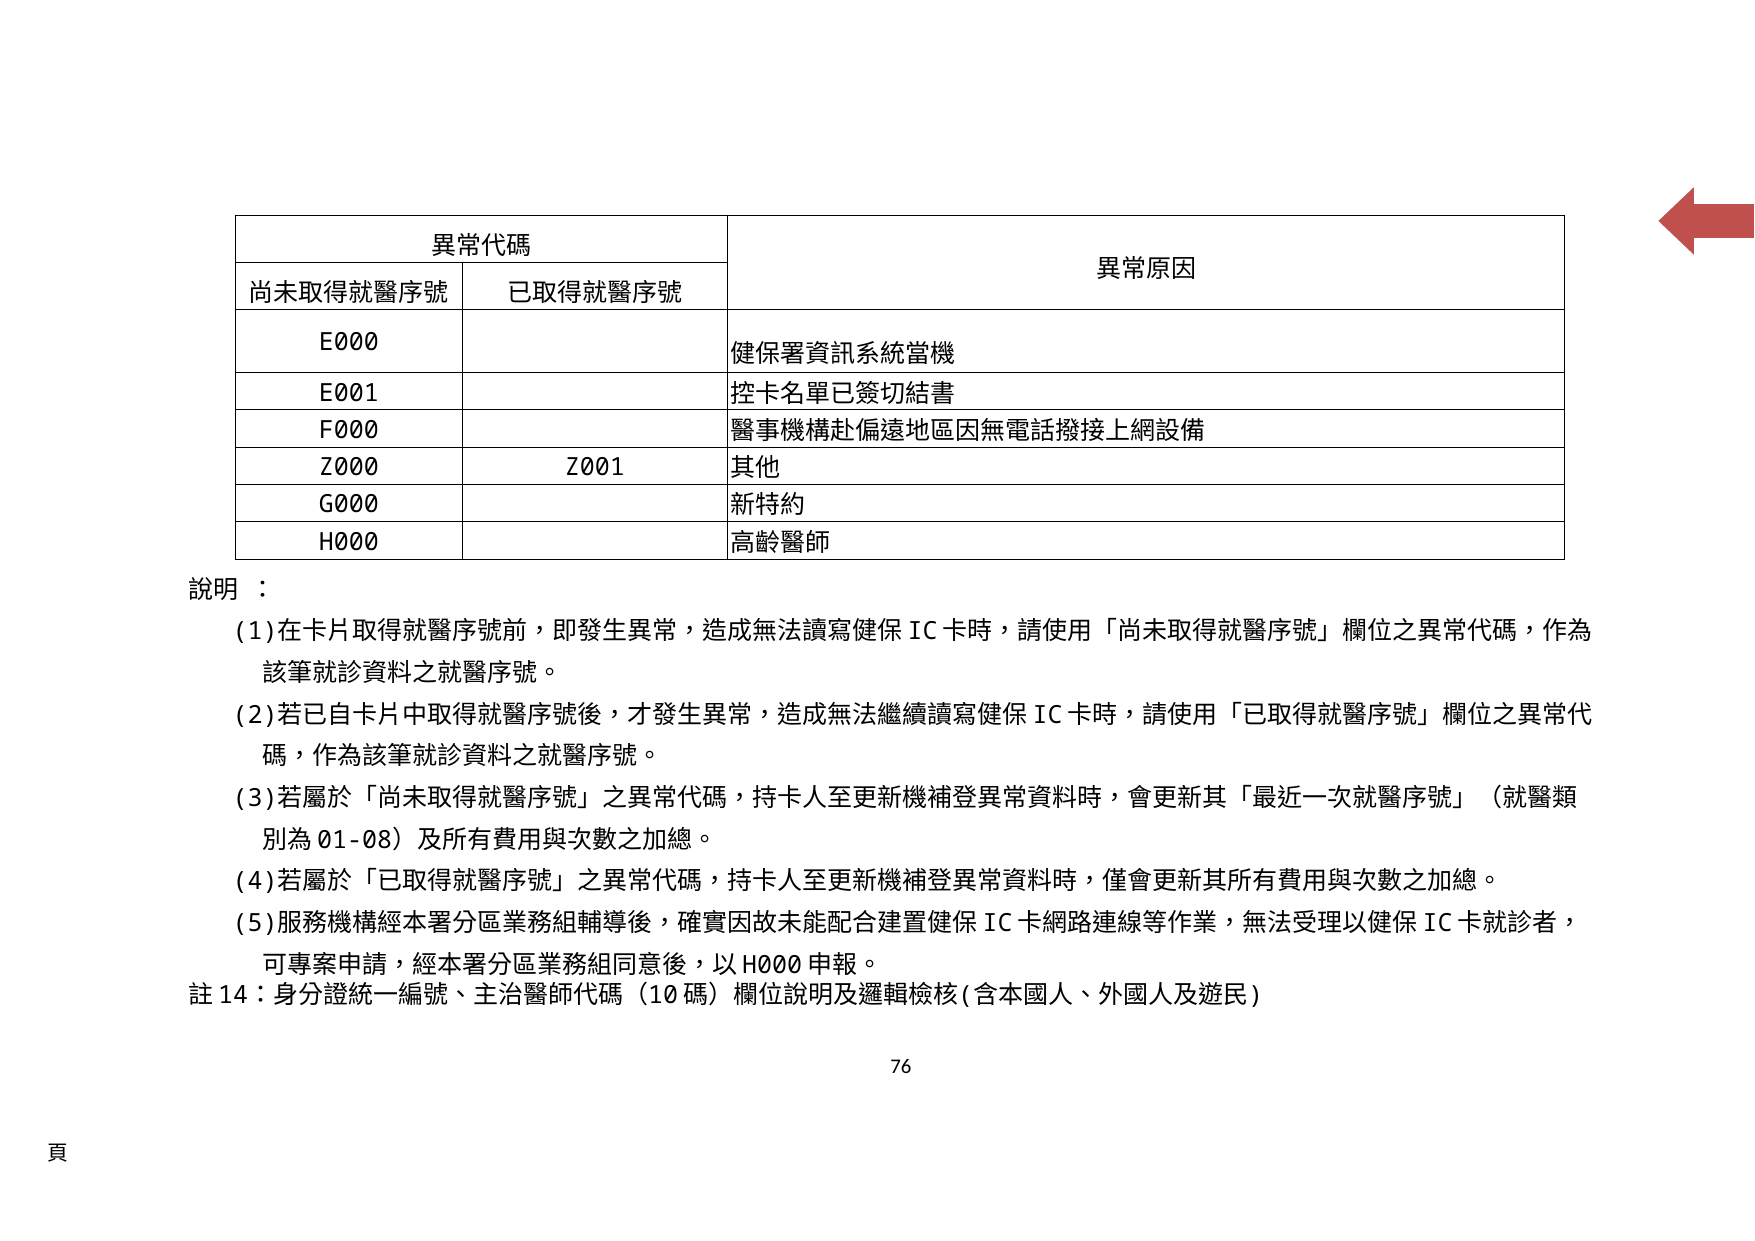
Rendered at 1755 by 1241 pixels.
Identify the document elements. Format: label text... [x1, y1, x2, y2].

table_cell 控卡名單已簽切結書 [728, 373, 1564, 409]
table_cell Z001 [463, 448, 727, 484]
table_cell [463, 310, 727, 372]
table_cell E001 [236, 373, 462, 409]
table_cell H000 [236, 522, 462, 558]
table_cell Z000 [236, 448, 462, 484]
table_cell G000 [236, 485, 462, 521]
table_cell 說明 ： (1)在卡片取得就醫序號前，即發生異常，造成無法讀寫健保IC卡時，請使用「尚未取得就醫序號」欄位之異常代碼，作為該筆就診資料之就醫序號。 (2)若已自卡片中取得就醫序號後，才發生異常，造成無法繼續讀寫健保IC卡時，請使用「已取得就醫序號」欄位之異常代碼，作為該筆就診資料之就醫序號。 (3)若屬於「尚未取得就醫序號」之異常代碼，持卡人至更新機補登異常資料時，會更新其「最近一次就醫序號」（就醫類別為01-08）及所有費用與次數之加總。 (4)若屬於「已取得就醫序號」之異常代碼，持卡人至更新機補登異常資料時，僅會更新其所有費用與次數之加總。 (5)服務機構經本署分區業務組輔導後，確實因故未能配合建置健保IC卡網路連線等作業，無法受理以健保IC卡就診者，可專案申請，經本署分區業務組同意後，以H000申報。 註14：身分證統一編號、主治醫師代碼（10碼）欄位說明及邏輯檢核(含本國人、外國人及遊民) [177, 215, 1609, 1009]
table_cell 健保署資訊系統當機 [728, 310, 1564, 372]
table_cell 其他 [728, 448, 1564, 484]
table_cell F000 [236, 410, 462, 447]
table_cell [463, 522, 727, 558]
table_cell [463, 410, 727, 447]
table_cell 尚未取得就醫序號 [236, 263, 462, 308]
table_cell 高齡醫師 [728, 522, 1564, 558]
table_cell 已取得就醫序號 [463, 263, 727, 308]
table_cell 醫事機構赴偏遠地區因無電話撥接上網設備 [728, 410, 1564, 447]
table_header 異常原因 [728, 216, 1564, 308]
table_header 異常代碼 [236, 216, 727, 262]
table_cell [463, 373, 727, 409]
table_cell E000 [236, 310, 462, 372]
table_cell 新特約 [728, 485, 1564, 521]
table_cell [463, 485, 727, 521]
